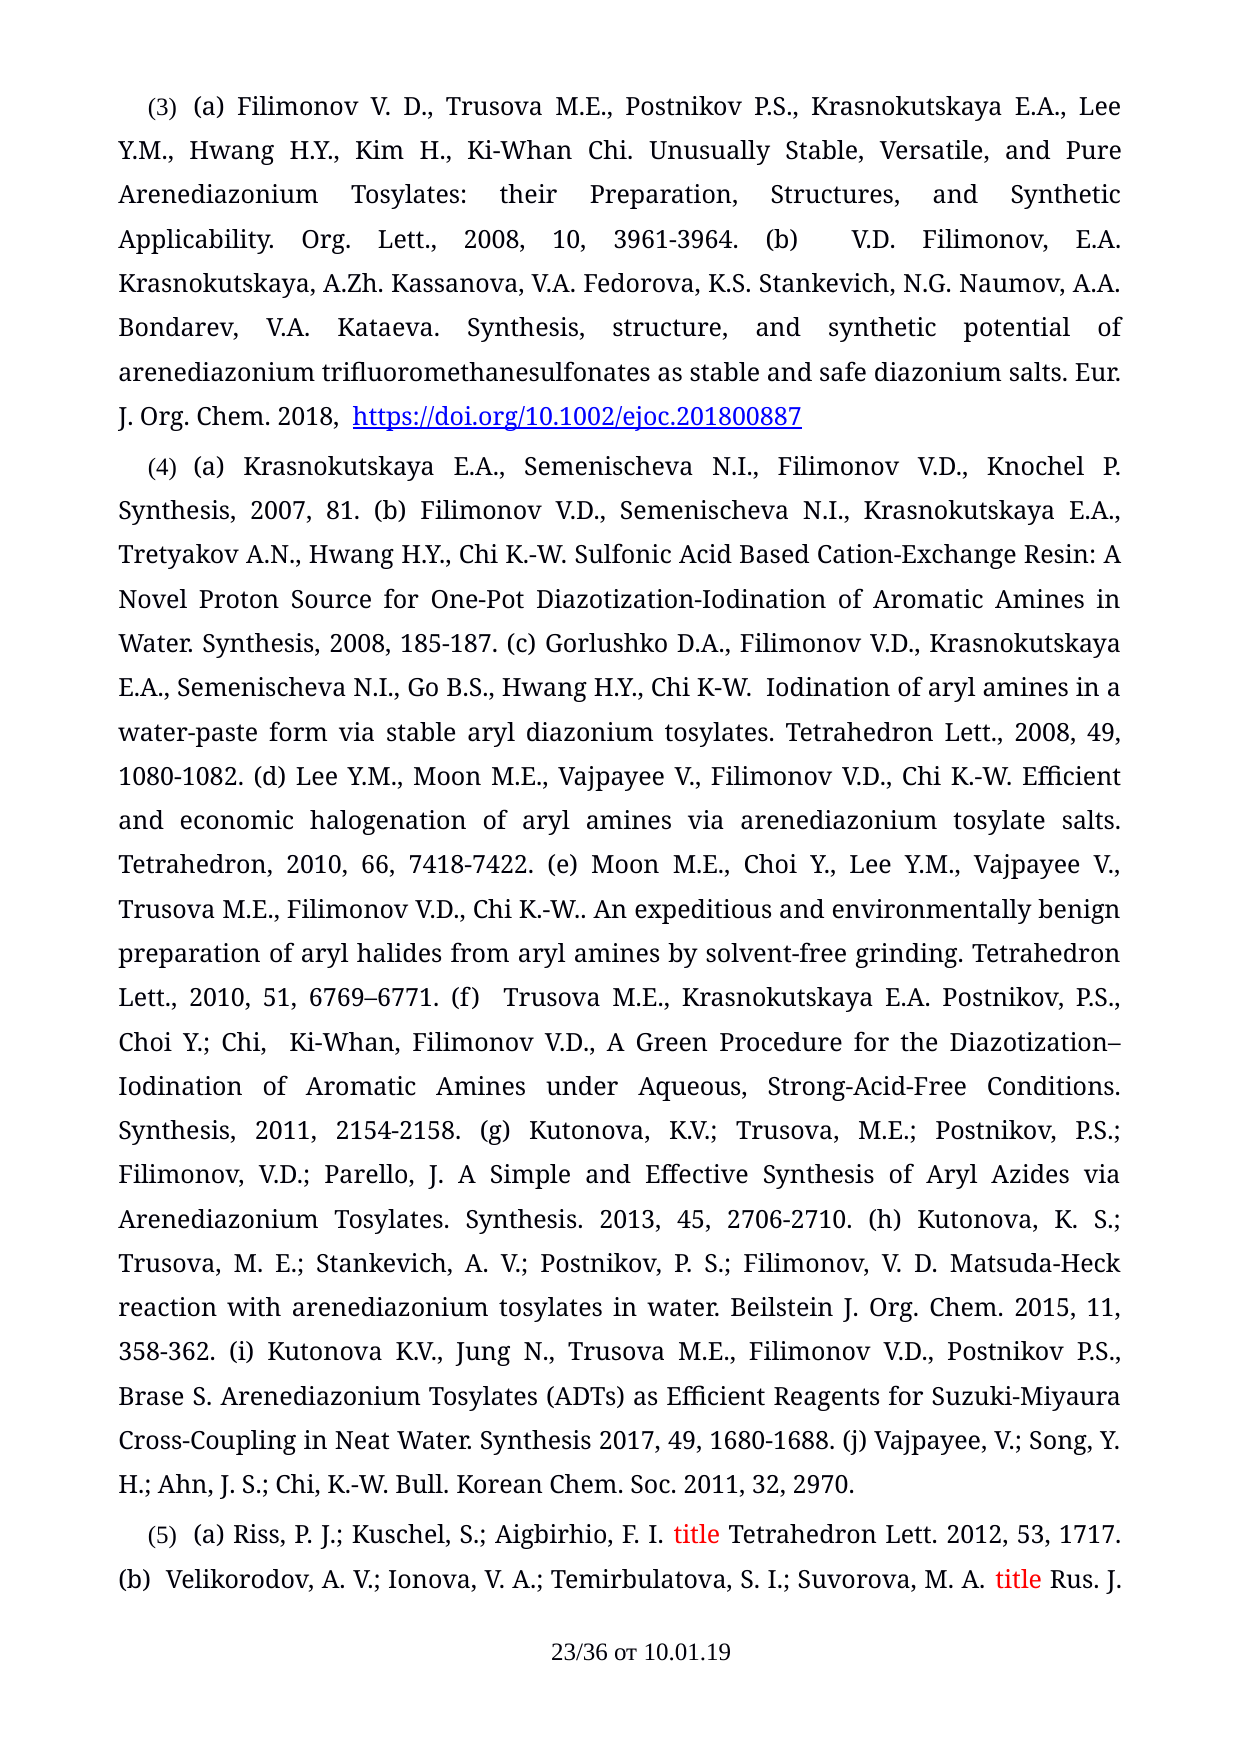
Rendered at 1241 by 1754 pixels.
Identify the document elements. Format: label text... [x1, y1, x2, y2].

list (a) Krasnokutskaya E.A., Semenischeva N.I., Filimonov V.D., Knochel P. Synthesis, 2007, 81. (b) Filimonov V.D., Semenischeva N.I., Krasnokutskaya E.A., Tretyakov A.N., Hwang H.Y., Chi K.-W. Sulfonic Acid Based Cation-Exchange Resin: A Novel Proton Source for One-Pot Diazotization-Iodination of Aromatic Amines in Water. Synthesis, 2008, 185-187. (c) Gorlushko D.A., Filimonov V.D., Krasnokutskaya E.A., Semenischeva N.I., Go B.S., Hwang H.Y., Chi K-W. Iodination of aryl amines in a water-paste form via stable aryl diazonium tosylates. Tetrahedron Lett., 2008, 49, 1080-1082. (d) Lee Y.M., Moon M.E., Vajpayee V., Filimonov V.D., Chi K.-W. Efficient and economic halogenation of aryl amines via arenediazonium tosylate salts. Tetrahedron, 2010, 66, 7418-7422. (e) Moon M.E., Choi Y., Lee Y.M., Vajpayee V., Trusova M.E., Filimonov V.D., Chi K.-W.. An expeditious and environmentally benign preparation of aryl halides from aryl amines by solvent-free grinding. Tetrahedron Lett., 2010, 51, 6769–6771. (f) Trusova M.E., Krasnokutskaya E.A. Postnikov, P.S., Choi Y.; Chi, Ki-Whan, Filimonov V.D., A Green Procedure for the Diazotization–Iodination of Aromatic Amines under Aqueous, Strong-Acid-Free Conditions. Synthesis, 2011, 2154-2158. (g) Kutonova, K.V.; Trusova, M.E.; Postnikov, P.S.; Filimonov, V.D.; Parello, J. A Simple and Effective Synthesis of Aryl Azides via Arenediazonium Tosylates. Synthesis. 2013, 45, 2706-2710. (h) Kutonova, K. S.; Trusova, M. E.; Stankevich, A. V.; Postnikov, P. S.; Filimonov, V. D. Matsuda-Heck reaction with arenediazonium tosylates in water. Beilstein J. Org. Chem. 2015, 11, 358-362. (i) Kutonova K.V., Jung N., Trusova M.E., Filimonov V.D., Postnikov P.S., Brase S. Arenediazonium Tosylates (ADTs) as Efficient Reagents for Suzuki-Miyaura Cross-Coupling in Neat Water. Synthesis 2017, 49, 1680-1688. (j) Vajpayee, V.; Song, Y. H.; Ahn, J. S.; Chi, K.-W. Bull. Korean Chem. Soc. 2011, 32, 2970. [118, 449, 1122, 1501]
list (a) Filimonov V. D., Trusova M.E., Postnikov P.S., Krasnokutskaya E.A., Lee Y.M., Hwang H.Y., Kim H., Ki-Whan Chi. Unusually Stable, Versatile, and Pure Arenediazonium Tosylates: their Preparation, Structures, and Synthetic Applicability. Org. Lett., 2008, 10, 3961-3964. (b) V.D. Filimonov, E.A. Krasnokutskaya, A.Zh. Kassanova, V.A. Fedorova, K.S. Stankevich, N.G. Naumov, A.A. Bondarev, V.A. Kataeva. Synthesis, structure, and synthetic potential of arenediazonium trifluoromethanesulfonates as stable and safe diazonium salts. Eur. J. Org. Chem. 2018, https://doi.org/10.1002/ejoc.201800887 [118, 88, 1122, 432]
list (a) Riss, P. J.; Kuschel, S.; Aigbirhio, F. I. title Tetrahedron Lett. 2012, 53, 1717. (b) Velikorodov, A. V.; Ionova, V. A.; Temirbulatova, S. I.; Suvorova, M. A. title Rus. J. [118, 1517, 1122, 1595]
